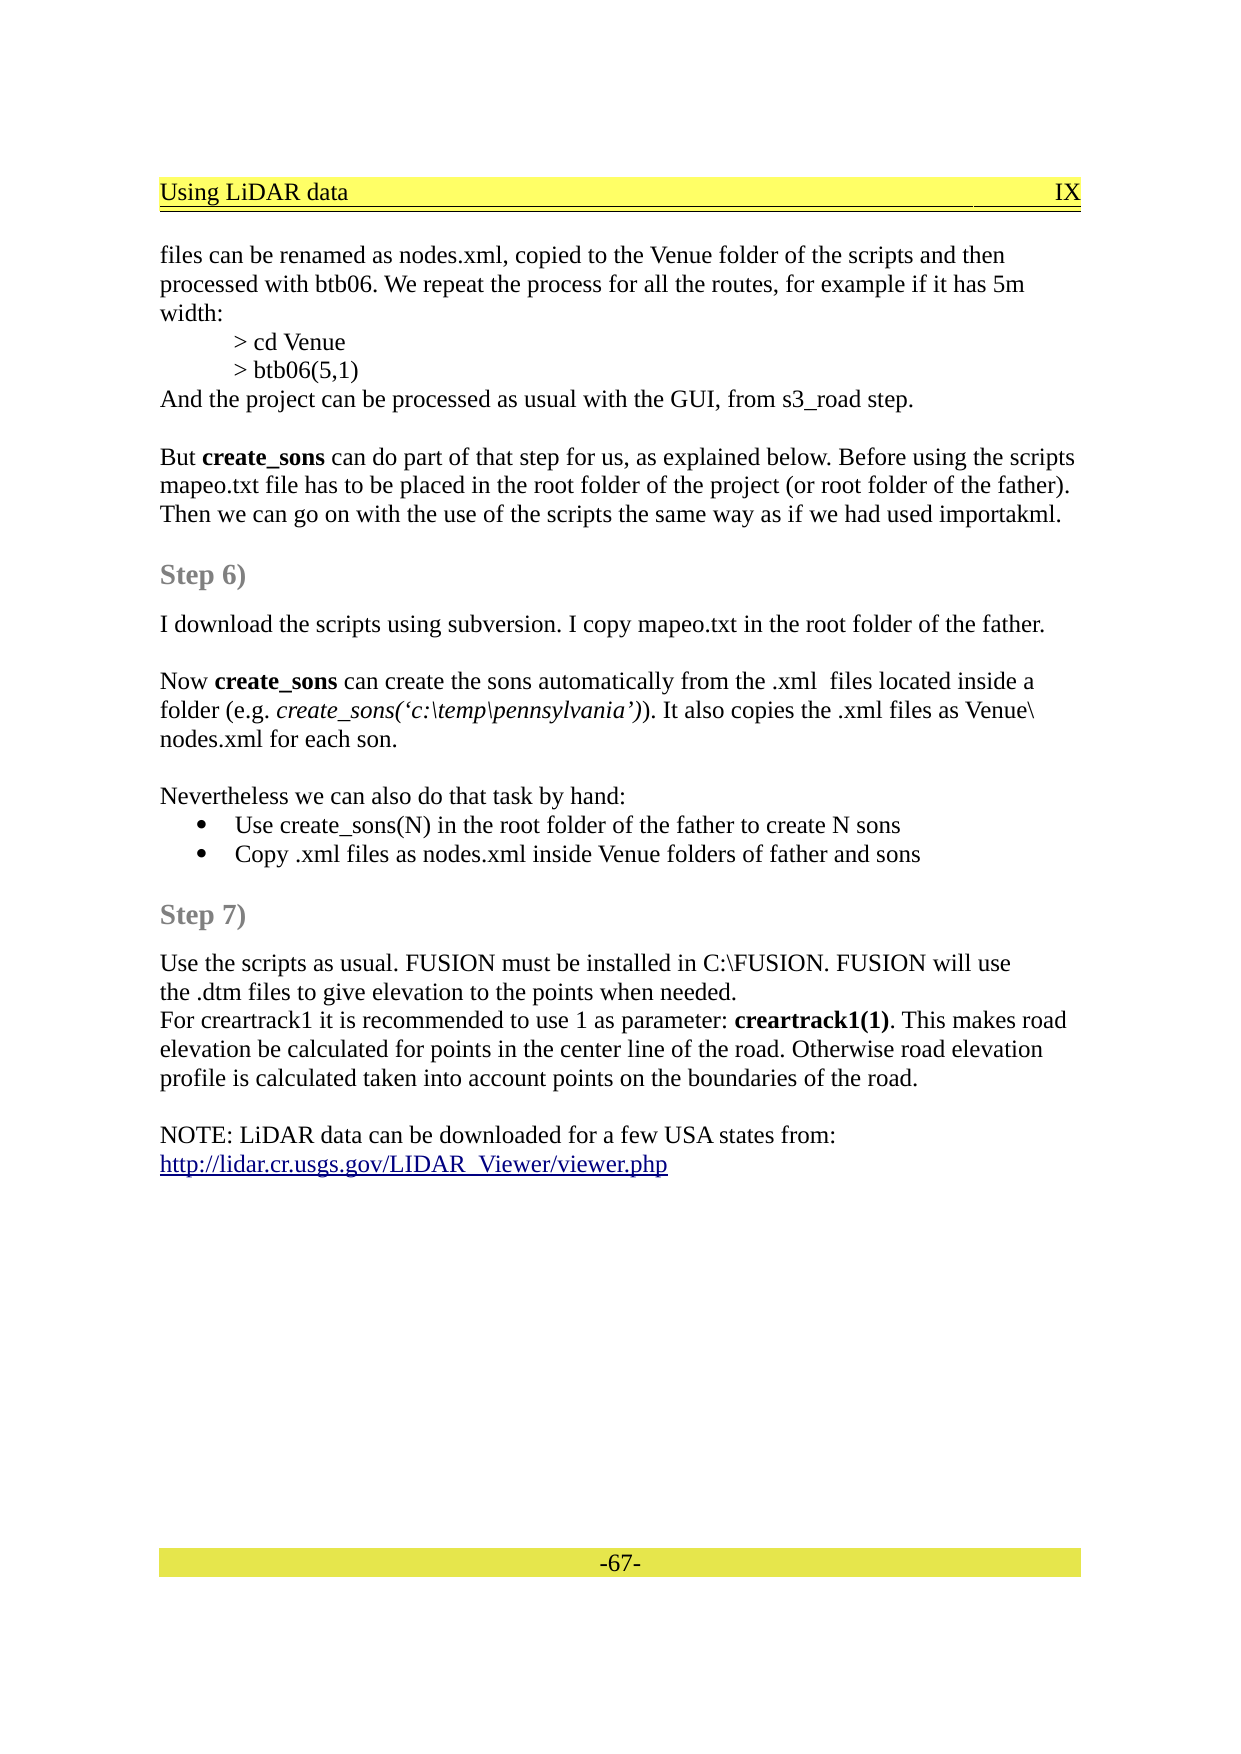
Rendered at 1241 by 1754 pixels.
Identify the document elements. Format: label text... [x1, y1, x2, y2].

list Use create_sons(N) in the root folder of the father to create N sons [197, 810, 1081, 839]
subtitle Step 7) [159, 897, 1081, 930]
text http://lidar.cr.usgs.gov/LIDAR_Viewer/viewer.php [159, 1149, 1081, 1178]
text files can be renamed as nodes.xml, copied to the Venue folder of the scripts and then processed with btb06. We repeat the process for all the routes, for example if it has 5m width: [159, 240, 1081, 327]
text For creartrack1 it is recommended to use 1 as parameter: creartrack1(1). This makes road elevation be calculated for points in the center line of the road. Otherwise road elevation profile is calculated taken into account points on the boundaries of the road. [159, 1006, 1081, 1092]
text Nevertheless we can also do that task by hand: [159, 781, 1081, 810]
text NOTE: LiDAR data can be downloaded for a few USA states from: [159, 1121, 1081, 1149]
text I download the scripts using subversion. I copy mapeo.txt in the root folder of the father. [159, 609, 1081, 637]
text Use the scripts as usual. FUSION must be installed in C:\FUSION. FUSION will use the .dtm files to give elevation to the points when needed. [159, 948, 1081, 1006]
subtitle Step 6) [159, 557, 1081, 591]
list Copy .xml files as nodes.xml inside Venue folders of father and sons [197, 839, 1081, 867]
text And the project can be processed as usual with the GUI, from s3_road step. [159, 384, 1081, 413]
text Now create_sons can create the sons automatically from the .xml files located inside a folder (e.g. create_sons(‘c:\temp\pennsylvania’)). It also copies the .xml files as Venue\nodes.xml for each son. [159, 666, 1081, 752]
text > cd Venue [159, 327, 1081, 355]
text But create_sons can do part of that step for us, as explained below. Before using the scripts mapeo.txt file has to be placed in the root folder of the project (or root folder of the father). Then we can go on with the use of the scripts the same way as if we had used importakml. [159, 442, 1081, 528]
text > btb06(5,1) [159, 355, 1081, 384]
